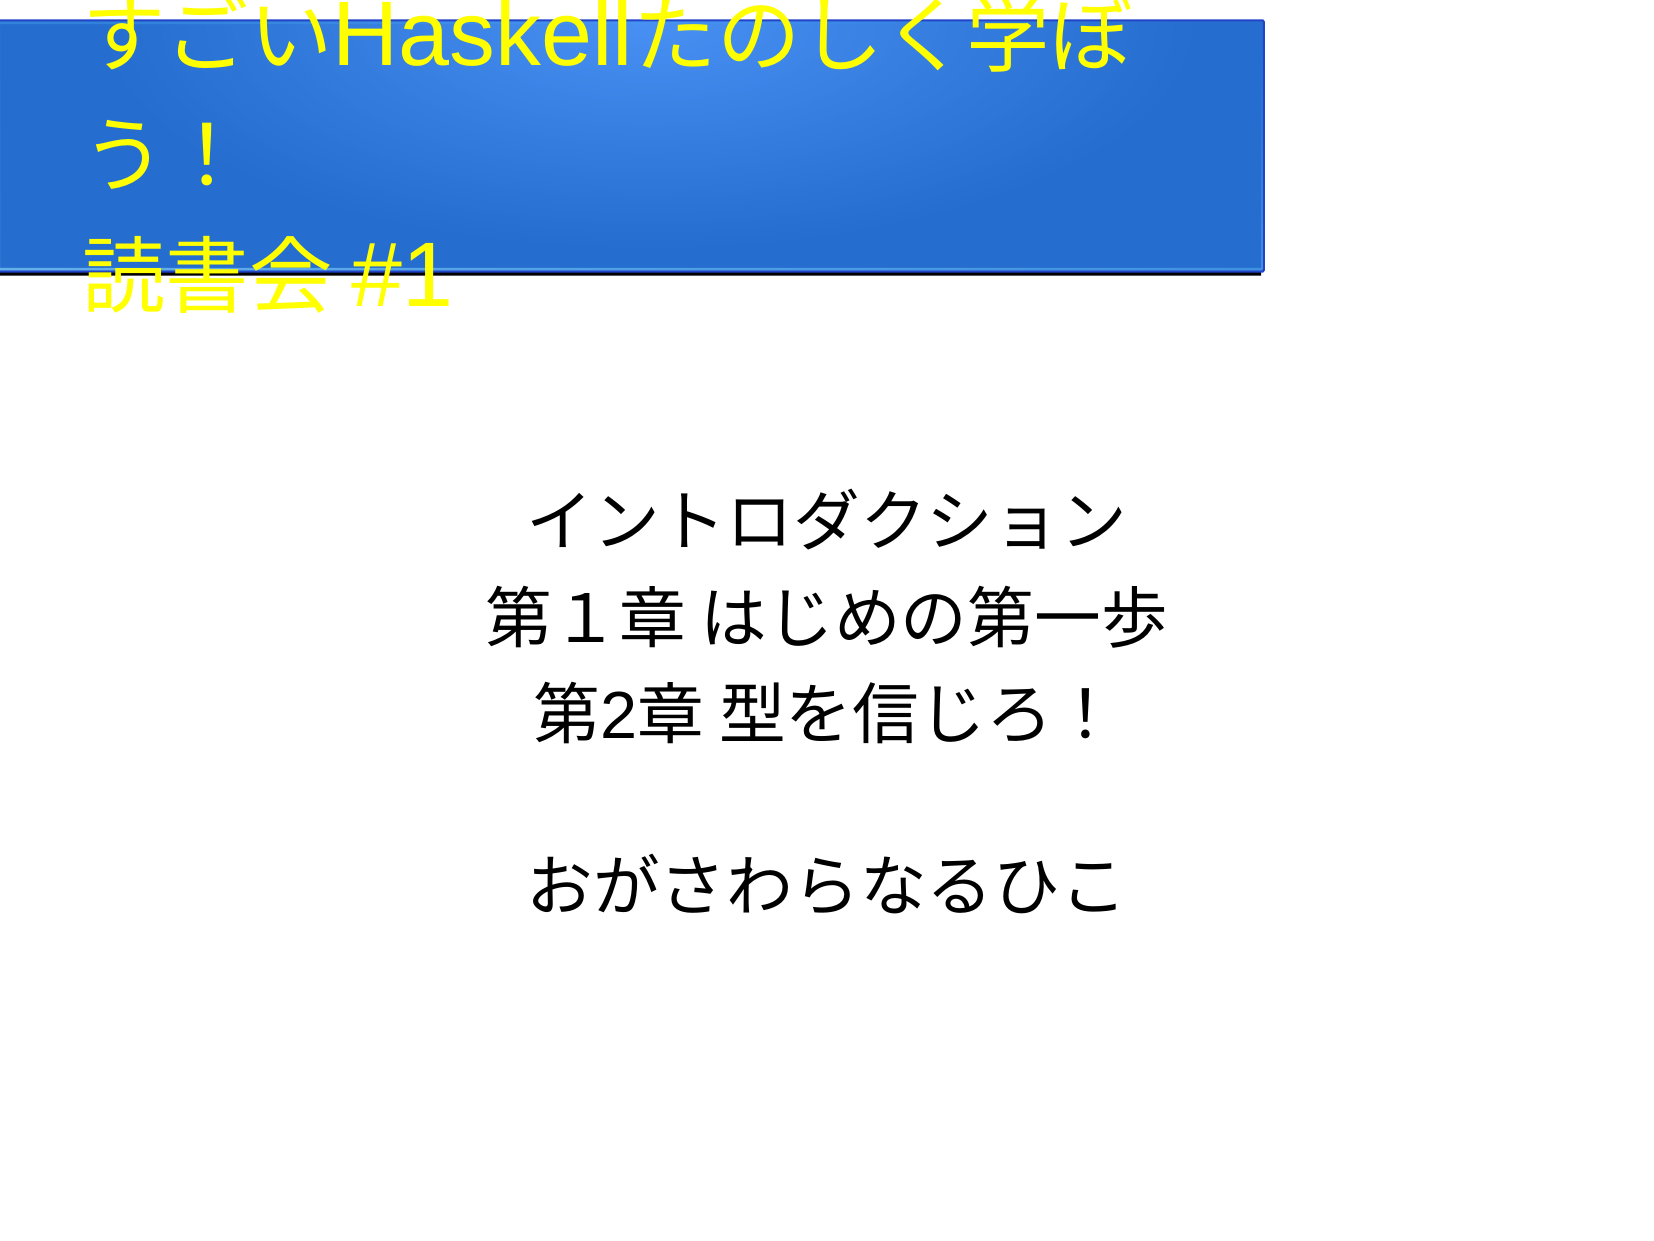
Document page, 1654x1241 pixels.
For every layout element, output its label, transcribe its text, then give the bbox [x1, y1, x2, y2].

subtitle イントロダクション 第１章 はじめの第一歩 第2章 型を信じろ！ おがさわらなるひこ [82, 299, 1571, 1099]
title すごいHaskellたのしく学ぼう！ 読書会 #1 [82, 46, 1235, 253]
